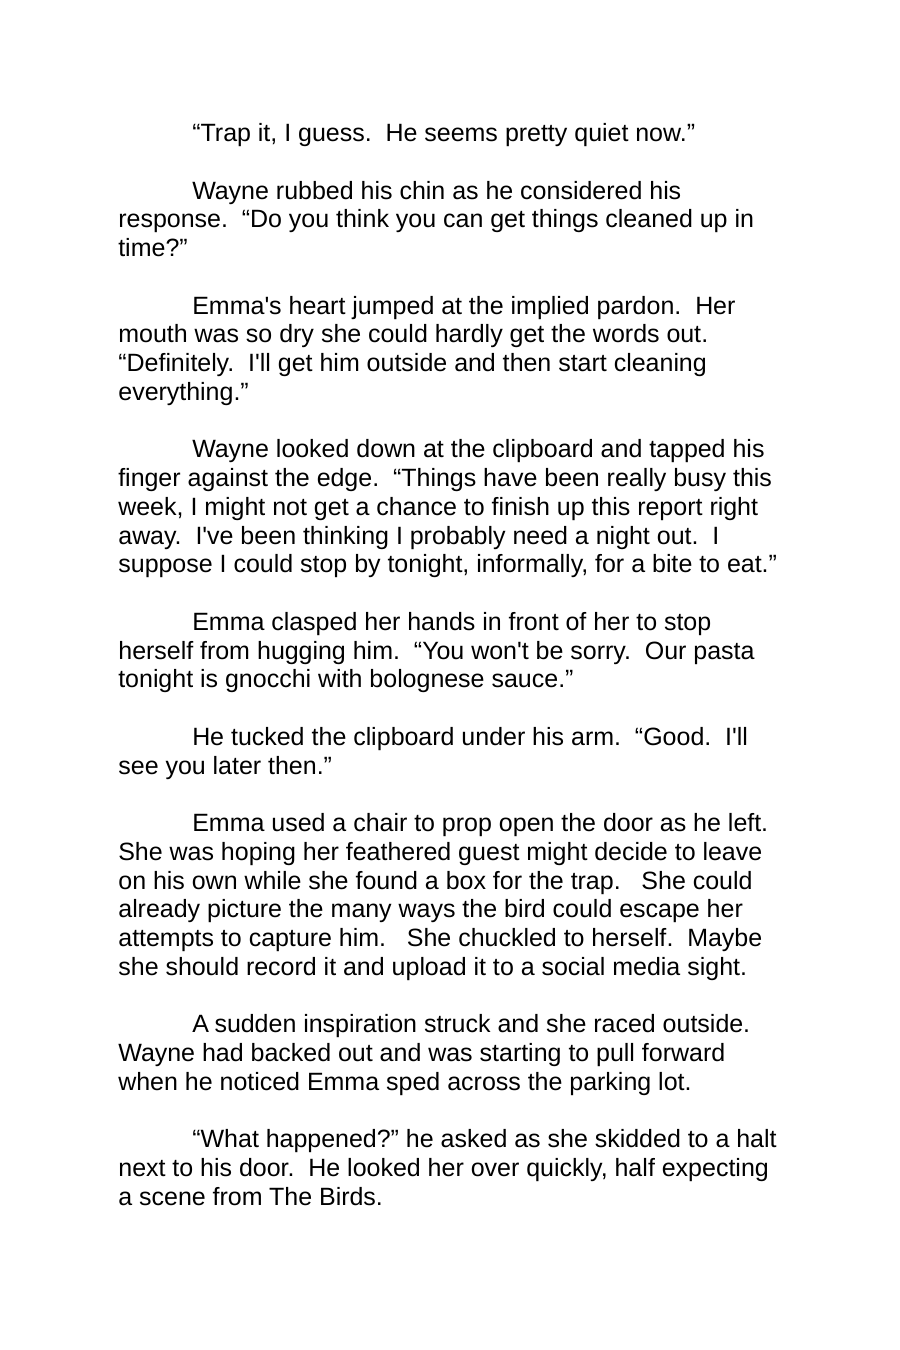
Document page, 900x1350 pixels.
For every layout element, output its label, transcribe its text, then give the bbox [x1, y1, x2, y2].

text “Trap it, I guess. He seems pretty quiet now.” [118, 118, 782, 147]
text Emma clasped her hands in front of her to stop herself from hugging him. “You won't be sorry. Our pasta tonight is gnocchi with bolognese sauce.” [118, 607, 782, 693]
text Emma's heart jumped at the implied pardon. Her mouth was so dry she could hardly get the words out. “Definitely. I'll get him outside and then start cleaning everything.” [118, 291, 782, 406]
text Emma used a chair to prop open the door as he left. She was hoping her feathered guest might decide to leave on his own while she found a box for the trap. She could already picture the many ways the bird could escape her attempts to capture him. She chuckled to herself. Maybe she should record it and upload it to a social media sight. [118, 808, 782, 981]
text Wayne looked down at the clipboard and tapped his finger against the edge. “Things have been really busy this week, I might not get a chance to finish up this report right away. I've been thinking I probably need a night out. I suppose I could stop by tonight, informally, for a bite to eat.” [118, 434, 782, 578]
text Wayne rubbed his chin as he considered his response. “Do you think you can get things cleaned up in time?” [118, 176, 782, 262]
text A sudden inspiration struck and she raced outside. Wayne had backed out and was starting to pull forward when he noticed Emma sped across the parking lot. [118, 1009, 782, 1096]
text “What happened?” he asked as she skidded to a halt next to his door. He looked her over quickly, half expecting a scene from The Birds. [118, 1124, 782, 1211]
text He tucked the clipboard under his arm. “Good. I'll see you later then.” [118, 722, 782, 779]
